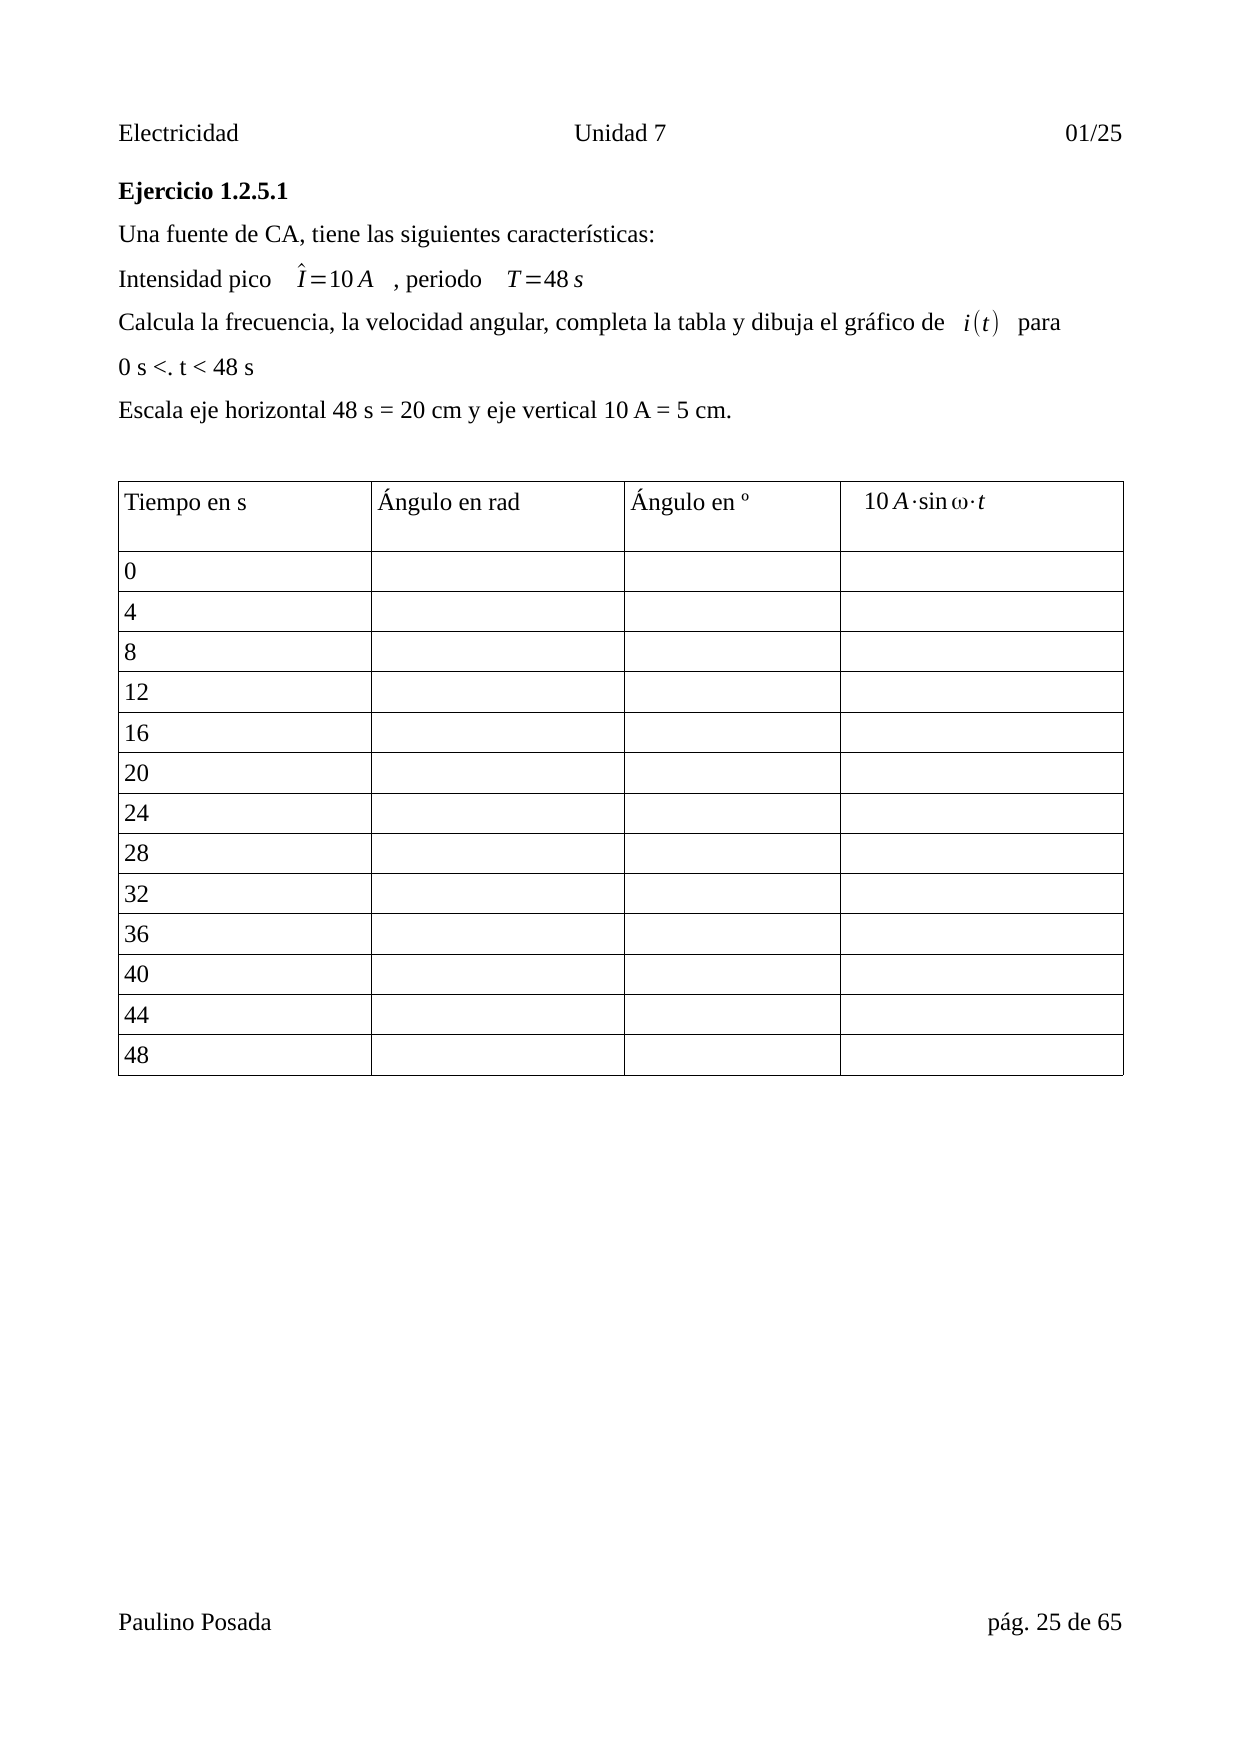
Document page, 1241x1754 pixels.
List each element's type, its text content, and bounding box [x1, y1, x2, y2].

table_cell [372, 552, 624, 591]
table_cell [372, 1035, 624, 1074]
table_cell [625, 955, 840, 994]
table_cell [372, 672, 624, 712]
table_cell [372, 995, 624, 1034]
table_cell [841, 632, 1123, 671]
text Una fuente de CA, tiene las siguientes características: [118, 219, 1122, 248]
text Escala eje horizontal 48 s = 20 cm y eje vertical 10 A = 5 cm. [118, 395, 1122, 424]
table_cell [625, 914, 840, 954]
table_cell [372, 914, 624, 954]
table_cell 28 [119, 834, 371, 873]
table_cell [841, 995, 1123, 1034]
table_cell [372, 834, 624, 873]
table_cell [841, 672, 1123, 712]
table_cell [841, 753, 1123, 792]
table_cell 16 [119, 713, 371, 752]
table_cell [372, 955, 624, 994]
table_header Tiempo en s [119, 482, 371, 551]
table_cell [372, 713, 624, 752]
table_cell [372, 592, 624, 631]
table_cell 24 [119, 794, 371, 833]
table_cell [841, 914, 1123, 954]
table_cell [841, 552, 1123, 591]
table_cell 40 [119, 955, 371, 994]
table_cell [372, 794, 624, 833]
table_cell [372, 753, 624, 792]
text Calcula la frecuencia, la velocidad angular, completa la tabla y dibuja el gráfico depara [118, 307, 1122, 338]
table_cell [625, 632, 840, 671]
table_cell [841, 713, 1123, 752]
table_cell [625, 552, 840, 591]
table_cell [625, 592, 840, 631]
table_cell [625, 834, 840, 873]
text 0 s <. t < 48 s [118, 352, 1122, 381]
text Intensidad pico , periodo [118, 263, 1122, 293]
table_cell [841, 1035, 1123, 1074]
table_cell [625, 713, 840, 752]
table_cell [372, 632, 624, 671]
table_cell [841, 955, 1123, 994]
table_cell 48 [119, 1035, 371, 1074]
table_cell 44 [119, 995, 371, 1034]
table_cell 20 [119, 753, 371, 792]
table_cell [841, 592, 1123, 631]
text Ejercicio 1.2.5.1 [118, 176, 1122, 205]
table_header Ángulo en rad [372, 482, 624, 551]
table_cell [841, 874, 1123, 913]
table_cell [625, 794, 840, 833]
table_cell [625, 753, 840, 792]
table_cell [625, 672, 840, 712]
table_cell [625, 1035, 840, 1074]
table_cell [372, 874, 624, 913]
table_cell [625, 995, 840, 1034]
table_cell 12 [119, 672, 371, 712]
table_cell 8 [119, 632, 371, 671]
table_cell [841, 834, 1123, 873]
table_cell 36 [119, 914, 371, 954]
table_cell 0 [119, 552, 371, 591]
table_cell [625, 874, 840, 913]
table_cell 4 [119, 592, 371, 631]
table_cell 32 [119, 874, 371, 913]
table_cell [841, 794, 1123, 833]
table_header Ángulo en º [625, 482, 840, 551]
table_header [841, 482, 1123, 551]
